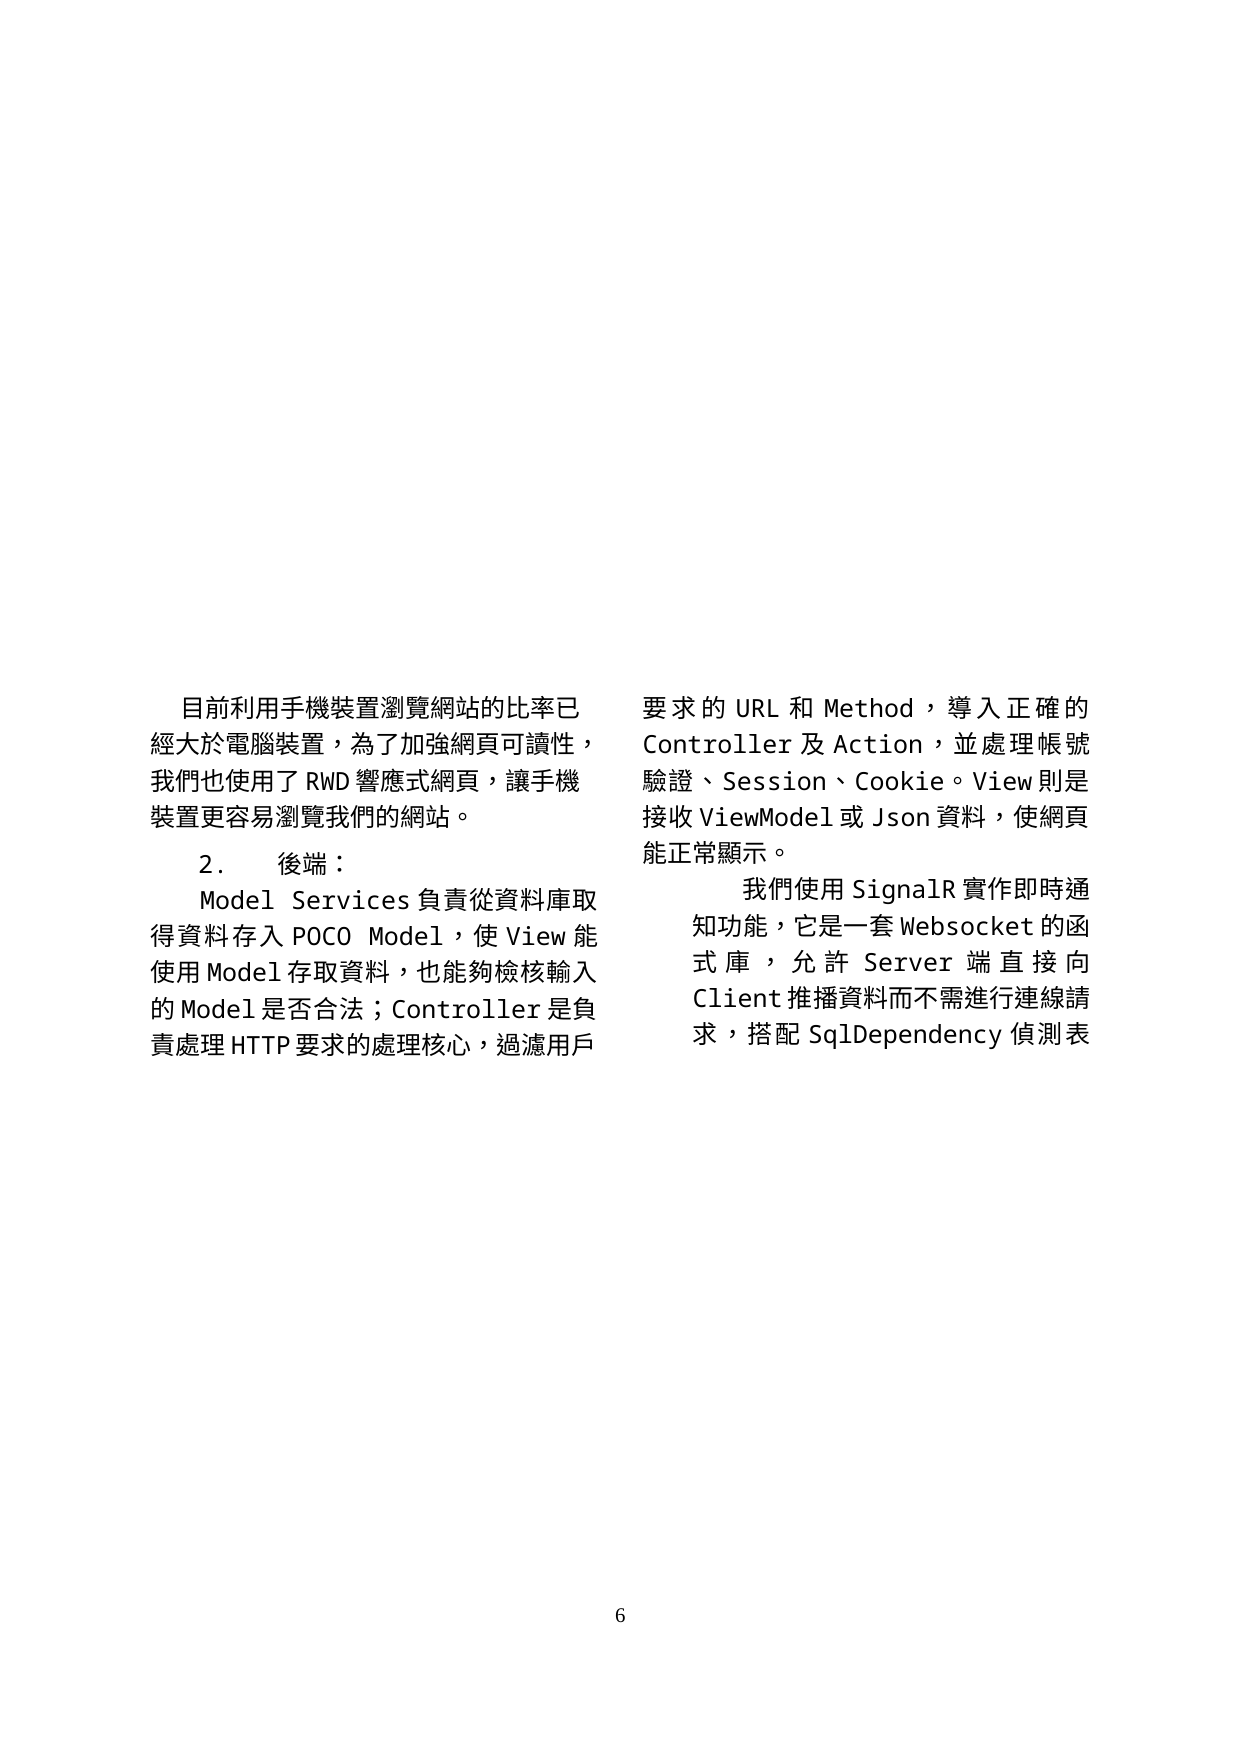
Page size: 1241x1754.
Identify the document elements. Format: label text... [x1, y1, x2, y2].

list 後端： [198, 844, 598, 880]
text Model Services負責從資料庫取得資料存入POCO Model，使View能使用Model存取資料，也能夠檢核輸入的Model是否合法；Controller是負責處理HTTP要求的處理核心，過濾用戶 [150, 880, 598, 1062]
text 我們使用SignalR實作即時通知功能，它是一套Websocket的函式庫，允許Server端直接向Client推播資料而不需進行連線請求，搭配SqlDependency偵測表 [692, 870, 1090, 1051]
text 目前利用手機裝置瀏覽網站的比率已經大於電腦裝置，為了加強網頁可讀性，我們也使用了RWD響應式網頁，讓手機裝置更容易瀏覽我們的網站。 [150, 689, 598, 834]
text 要求的URL和Method，導入正確的Controller及Action，並處理帳號驗證、Session、Cookie。View則是接收ViewModel或Json資料，使網頁能正常顯示。 [642, 689, 1090, 870]
